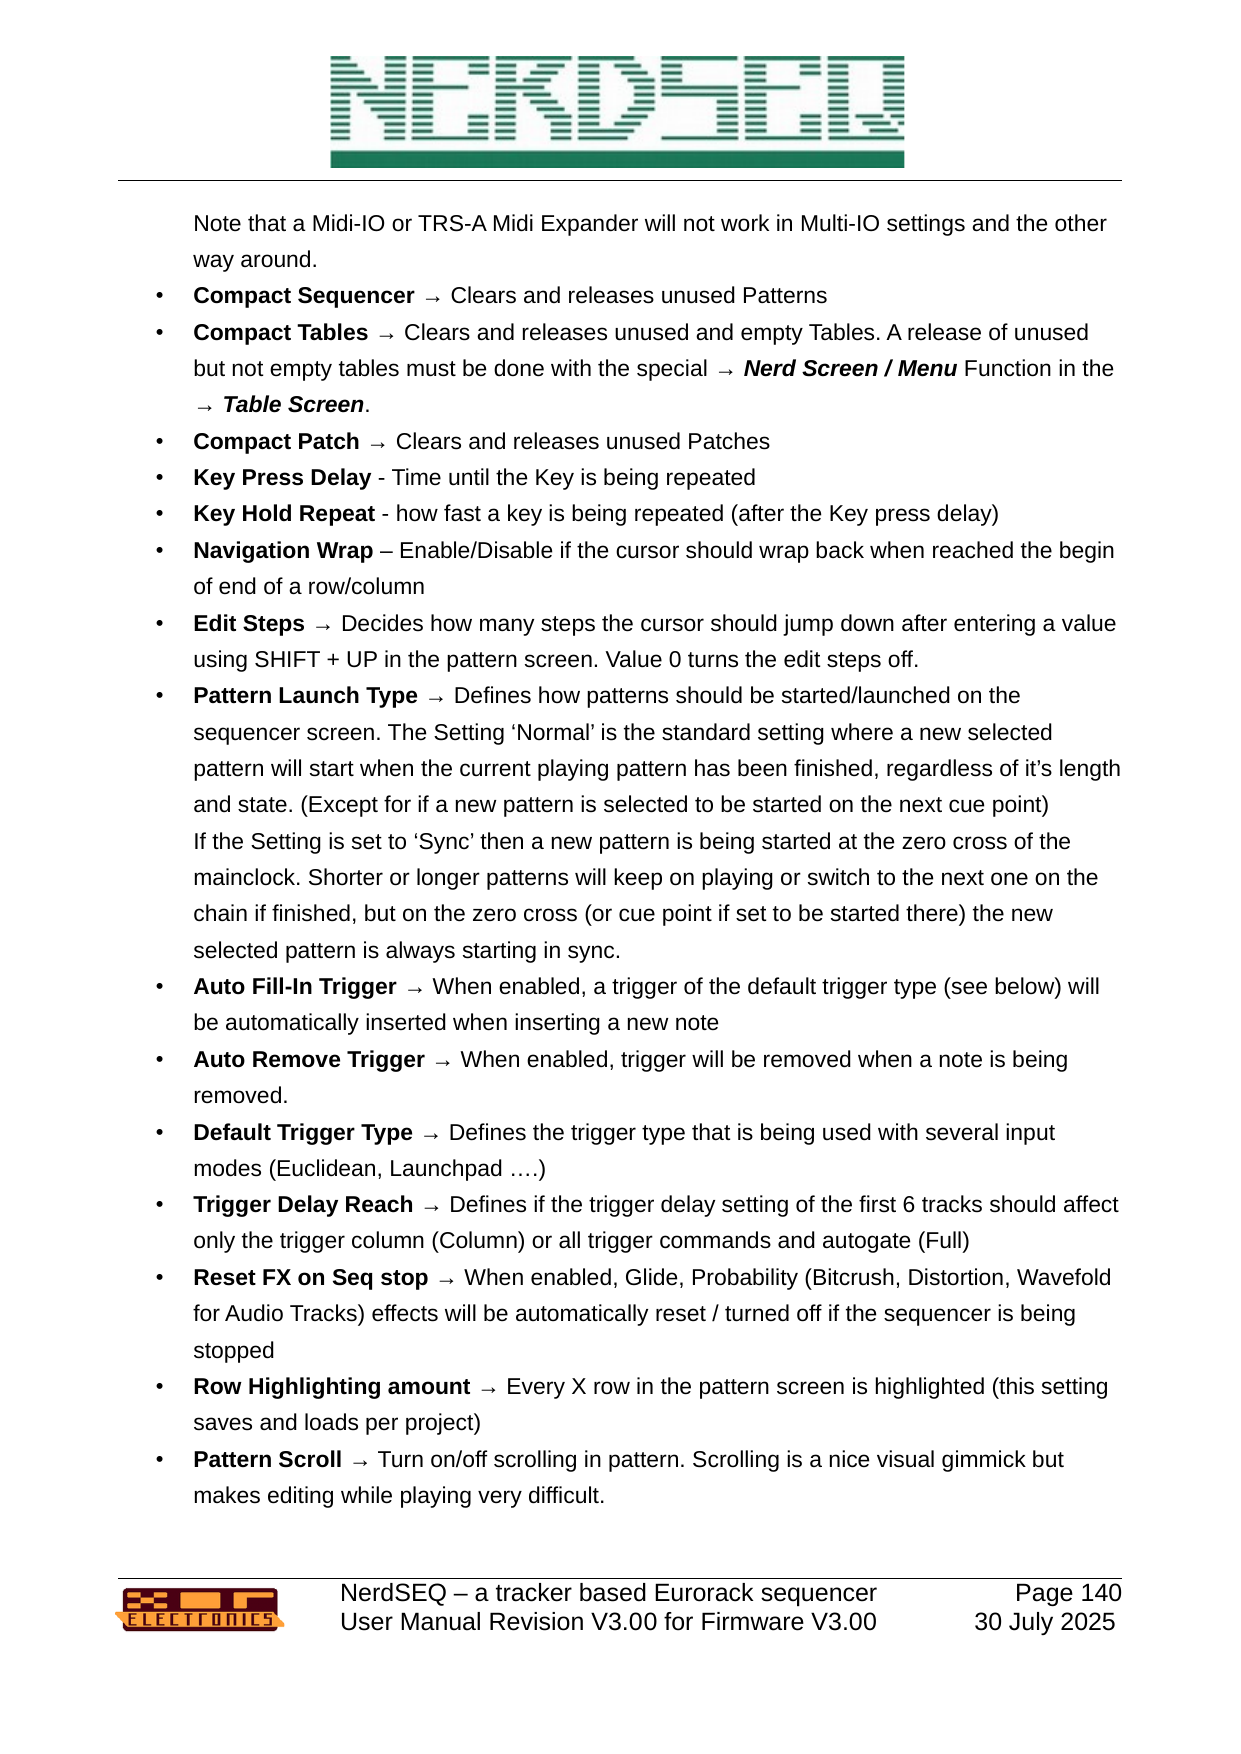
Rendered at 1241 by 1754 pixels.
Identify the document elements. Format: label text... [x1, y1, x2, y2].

list Pattern Launch Type → Defines how patterns should be started/launched on the sequencer screen. The Setting ‘Normal’ is the standard setting where a new selected pattern will start when the current playing pattern has been finished, regardless of it’s length and state. (Except for if a new pattern is selected to be started on the next cue point) [156, 682, 1122, 818]
picture [115, 1584, 285, 1634]
list Navigation Wrap – Enable/Disable if the cursor should wrap back when reached the begin of end of a row/column [156, 537, 1122, 599]
list If the Setting is set to ‘Sync’ then a new pattern is being started at the zero cross of the mainclock. Shorter or longer patterns will keep on playing or switch to the next one on the chain if finished, but on the zero cross (or cue point if set to be started there) the new selected pattern is always starting in sync. [156, 828, 1122, 963]
list Row Highlighting amount → Every X row in the pattern screen is highlighted (this setting saves and loads per project) [156, 1373, 1122, 1436]
list Trigger Delay Reach → Defines if the trigger delay setting of the first 6 tracks should affect only the trigger column (Column) or all trigger commands and autogate (Full) [156, 1191, 1122, 1254]
list Key Hold Repeat - how fast a key is being repeated (after the Key press delay) [156, 500, 1122, 527]
list Edit Steps → Decides how many steps the cursor should jump down after entering a value using SHIFT + UP in the pattern screen. Value 0 turns the edit steps off. [156, 609, 1122, 672]
list Reset FX on Seq stop → When enabled, Glide, Probability (Bitcrush, Distortion, Wavefold for Audio Tracks) effects will be automatically reset / turned off if the sequencer is being stopped [156, 1264, 1122, 1363]
list Auto Remove Trigger → When enabled, trigger will be removed when a note is being removed. [156, 1046, 1122, 1108]
list Compact Patch → Clears and releases unused Patches [156, 428, 1122, 454]
list Pattern Scroll → Turn on/off scrolling in pattern. Scrolling is a nice visual gimmick but makes editing while playing very difficult. [156, 1446, 1122, 1508]
list Compact Tables → Clears and releases unused and empty Tables. A release of unused but not empty tables must be done with the special → Nerd Screen / Menu Function in the → Table Screen. [156, 319, 1122, 418]
list Default Trigger Type → Defines the trigger type that is being used with several input modes (Euclidean, Launchpad ….) [156, 1118, 1122, 1181]
list Key Press Delay - Time until the Key is being repeated [156, 464, 1122, 490]
list Compact Sequencer → Clears and releases unused Patterns [156, 282, 1122, 309]
list Note that a Midi-IO or TRS-A Midi Expander will not work in Multi-IO settings and the other way around. [156, 209, 1122, 272]
list Auto Fill-In Trigger → When enabled, a trigger of the default trigger type (see below) will be automatically inserted when inserting a new note [156, 973, 1122, 1036]
picture [330, 56, 905, 168]
